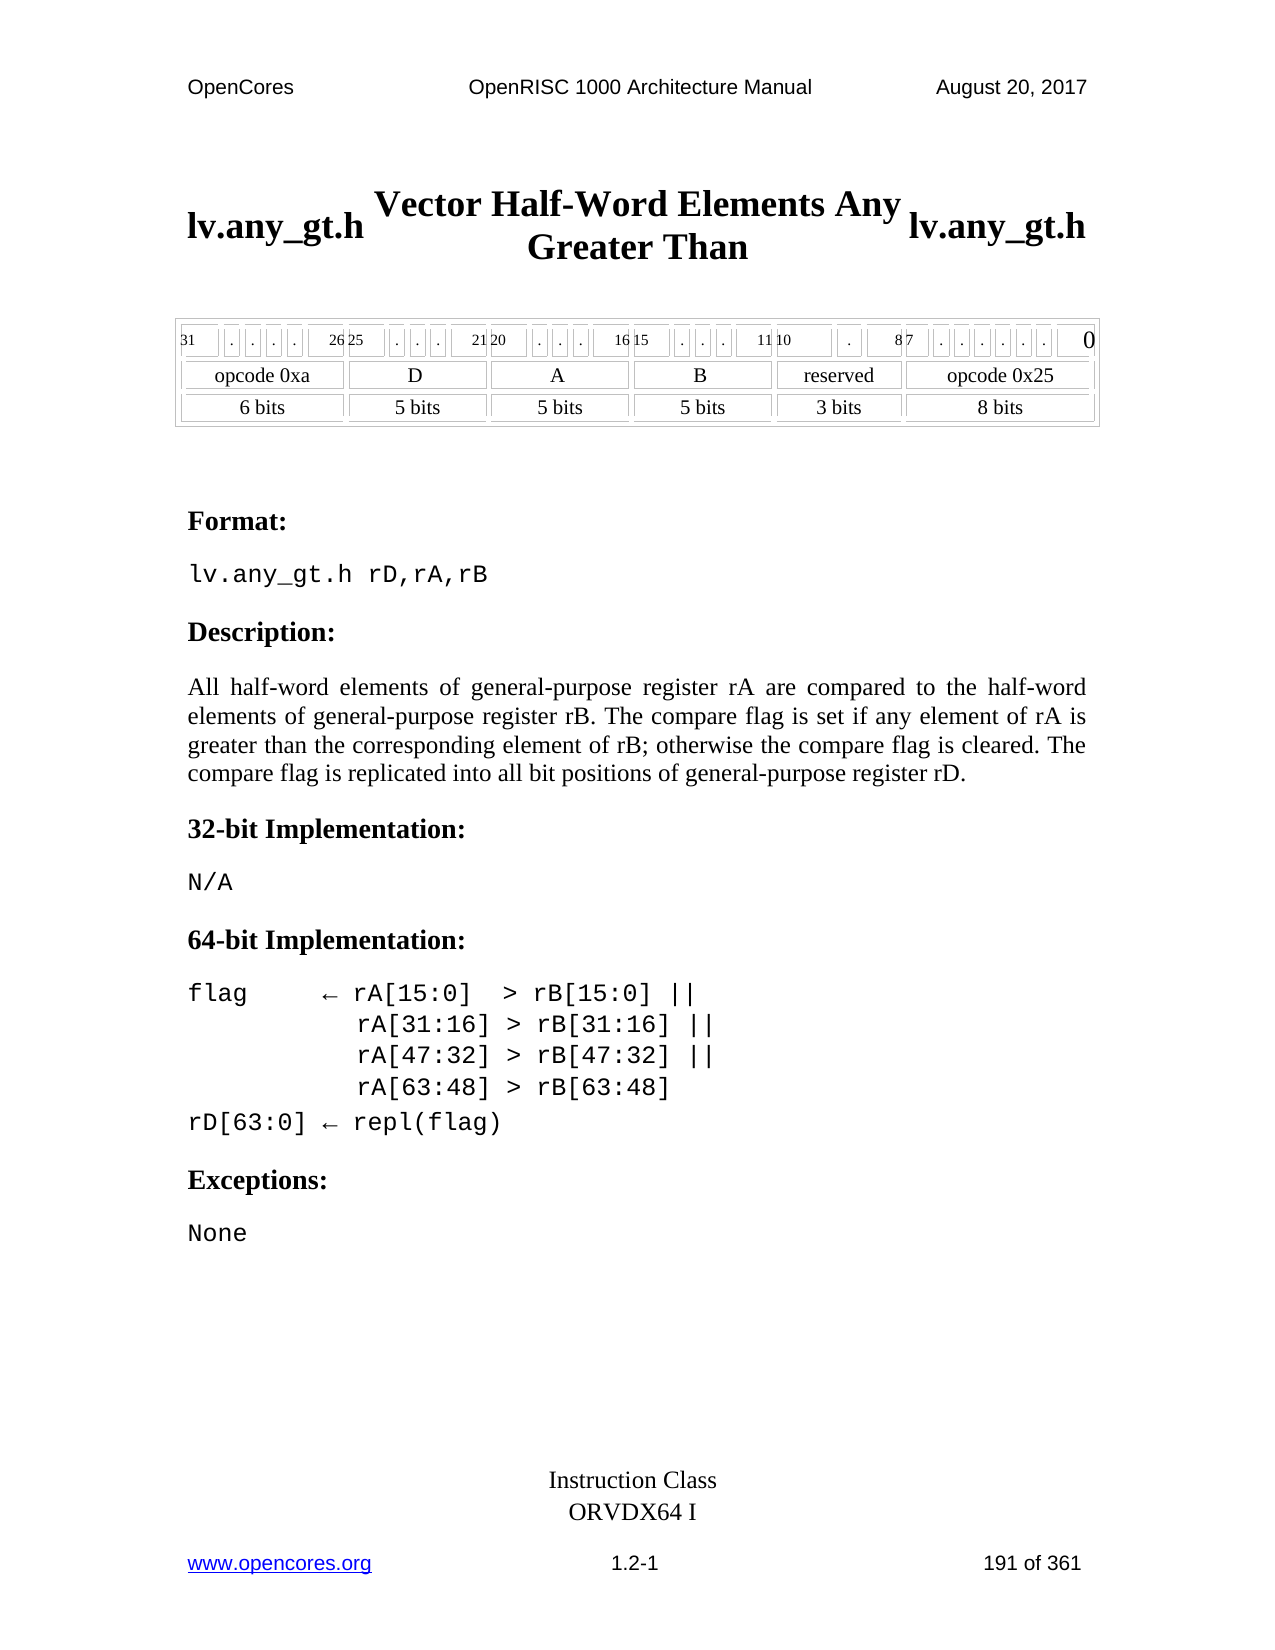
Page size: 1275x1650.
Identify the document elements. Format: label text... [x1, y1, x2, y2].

text N/A [187, 869, 1087, 898]
text Format: [187, 504, 1087, 536]
text 32-bit Implementation: [187, 812, 1087, 844]
text lv.any_gt.h rD,rA,rB [187, 561, 1087, 590]
text Exceptions: [187, 1163, 1087, 1196]
text All half-word elements of general-purpose register rA are compared to the half-word elements of general-purpose register rB. The compare flag is set if any element of rA is greater than the corresponding element of rB; otherwise the compare flag is cleared. The compare flag is replicated into all bit positions of general-purpose register rD. [187, 672, 1087, 787]
text 64-bit Implementation: [187, 923, 1087, 955]
text flag ← rA[15:0] > rB[15:0] || rA[31:16] > rB[31:16] || rA[47:32] > rB[47:32] || rA[63:48] > rB[63:48] rD[63:0] ← repl(flag) [187, 980, 1087, 1138]
text None [187, 1221, 1087, 1249]
text Description: [187, 615, 1087, 647]
